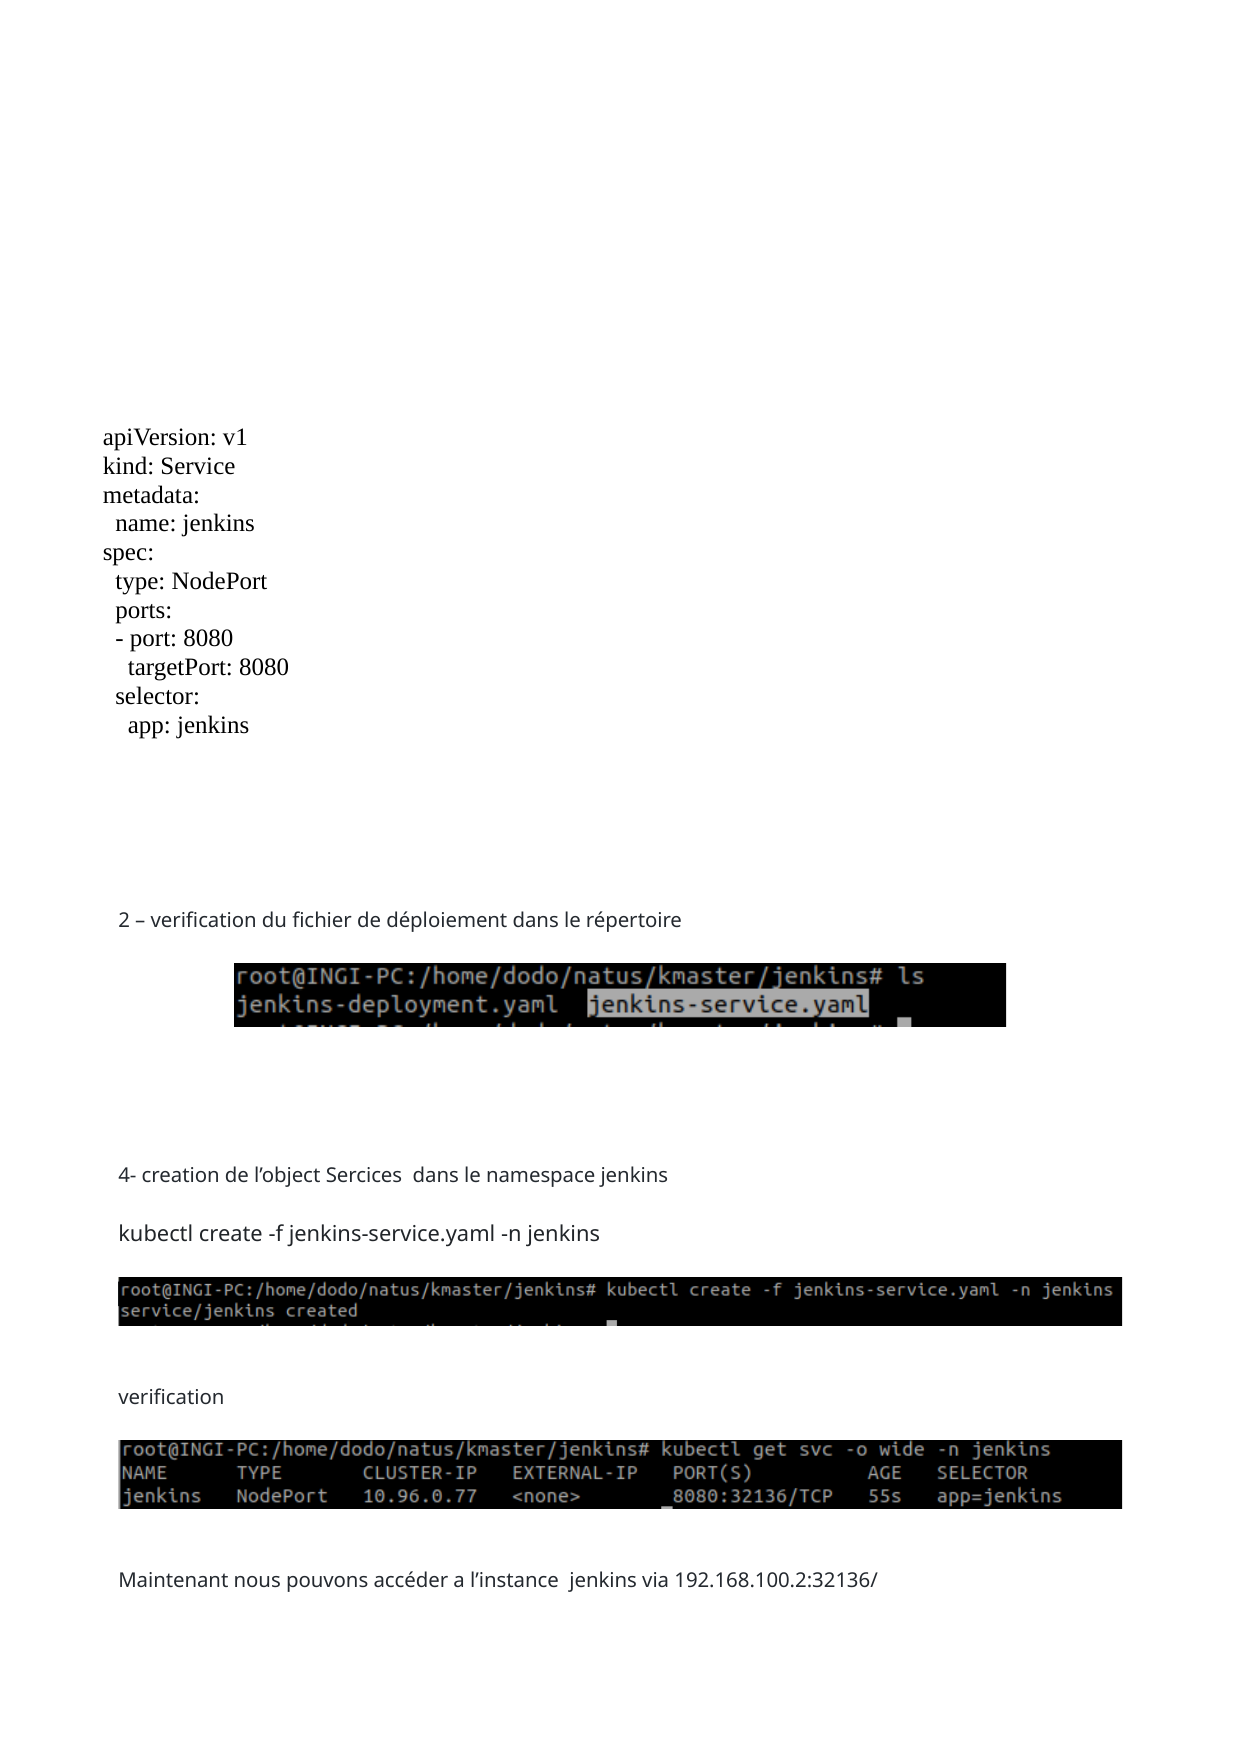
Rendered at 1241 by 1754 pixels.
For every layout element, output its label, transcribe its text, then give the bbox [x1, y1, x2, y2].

text 2 – verification du fichier de déploiement dans le répertoire [118, 906, 1122, 933]
picture [118, 1277, 1123, 1326]
text Maintenant nous pouvons accéder a l’instance jenkins via 192.168.100.2:32136/ [118, 1566, 1122, 1594]
picture [234, 963, 1007, 1027]
picture [118, 1440, 1123, 1509]
text kubectl create -f jenkins-service.yaml -n jenkins [118, 1218, 1122, 1248]
text verification [118, 1383, 1122, 1411]
text 4- creation de l’object Sercices dans le namespace jenkins [118, 1161, 1122, 1189]
